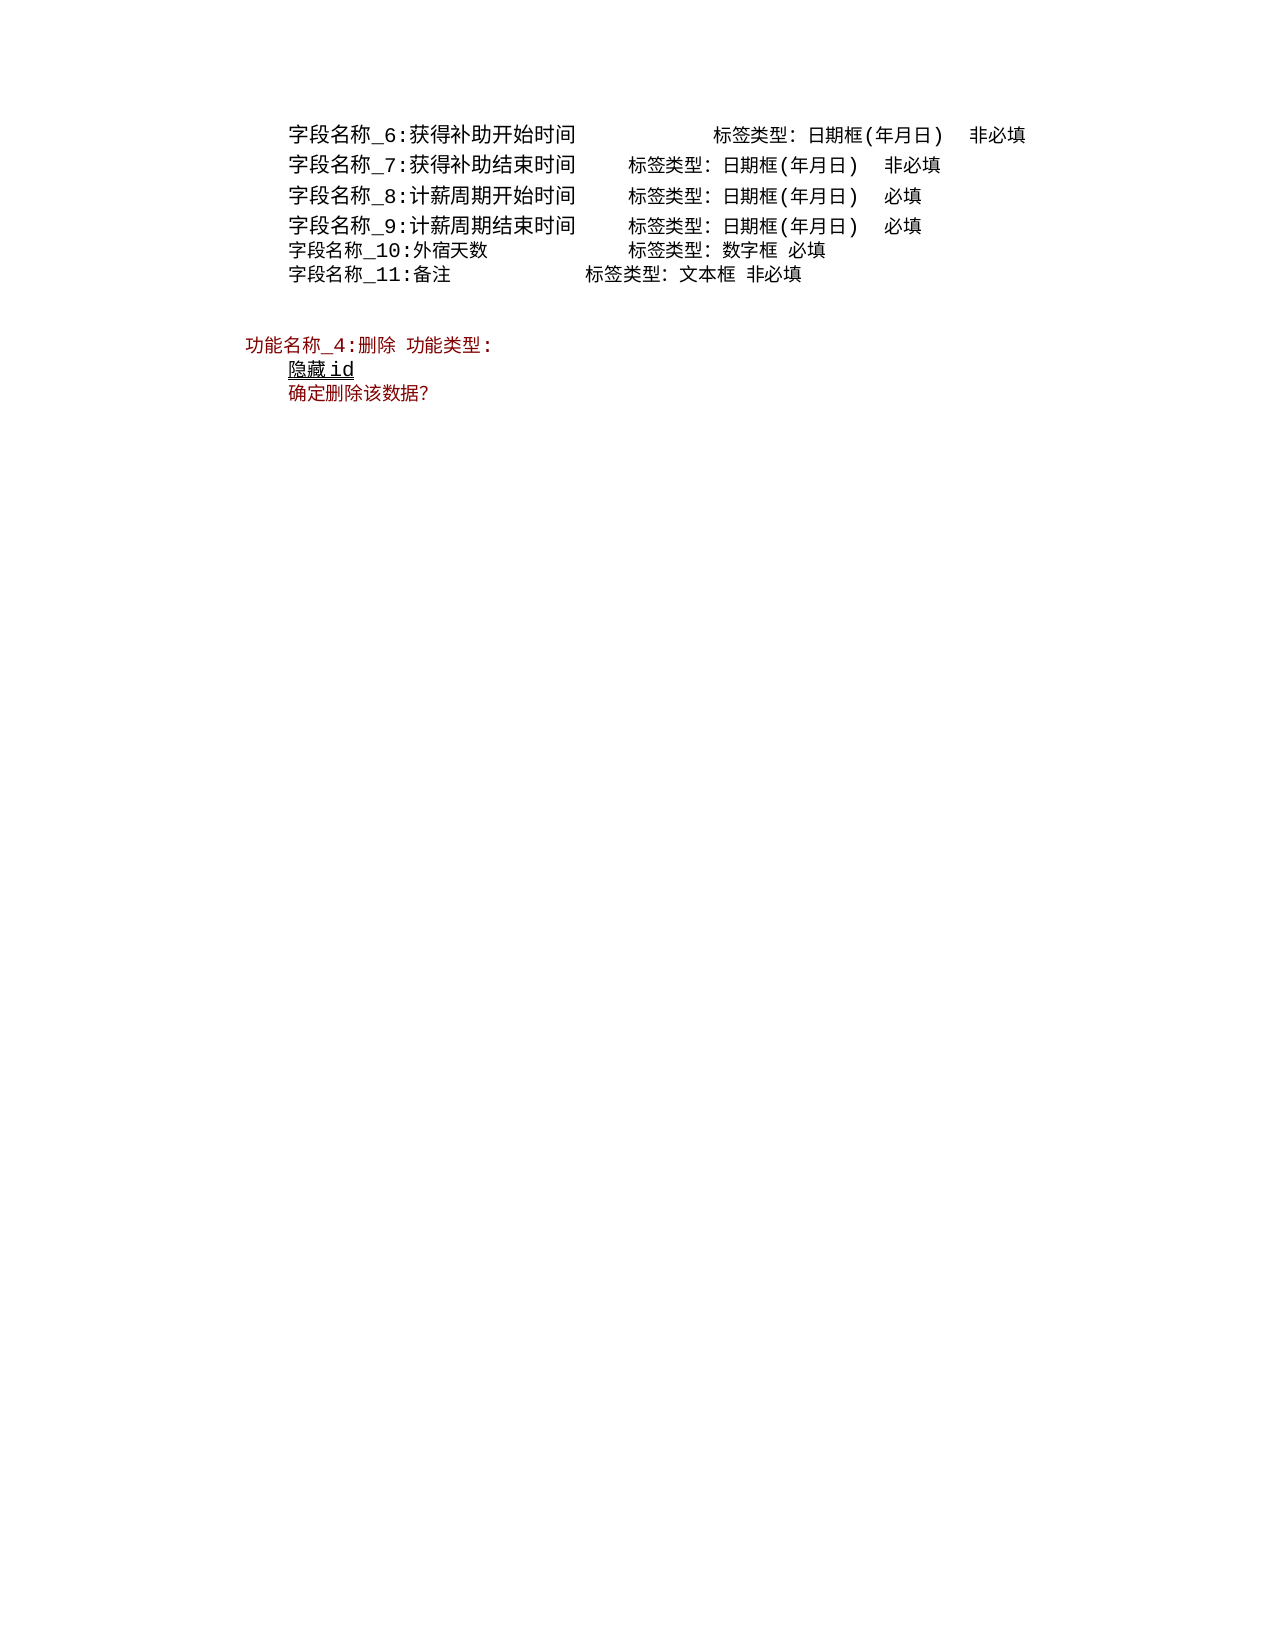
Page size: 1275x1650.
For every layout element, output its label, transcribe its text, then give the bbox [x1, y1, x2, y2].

text 字段名称_9:计薪周期结束时间 标签类型：日期框(年月日) 必填 [118, 209, 1157, 240]
text 隐藏id [118, 359, 1157, 382]
text 字段名称_8:计薪周期开始时间 标签类型：日期框(年月日) 必填 [118, 179, 1157, 209]
text 字段名称_11:备注 标签类型：文本框 非必填 [118, 264, 1157, 287]
text 字段名称_10:外宿天数 标签类型：数字框 必填 [118, 240, 1157, 264]
text 功能名称_4:删除 功能类型: [118, 335, 1157, 359]
text 确定删除该数据？ [118, 382, 1157, 406]
text 字段名称_6:获得补助开始时间 标签类型：日期框(年月日) 非必填 [118, 118, 1157, 148]
text 字段名称_7:获得补助结束时间 标签类型：日期框(年月日) 非必填 [118, 148, 1157, 179]
